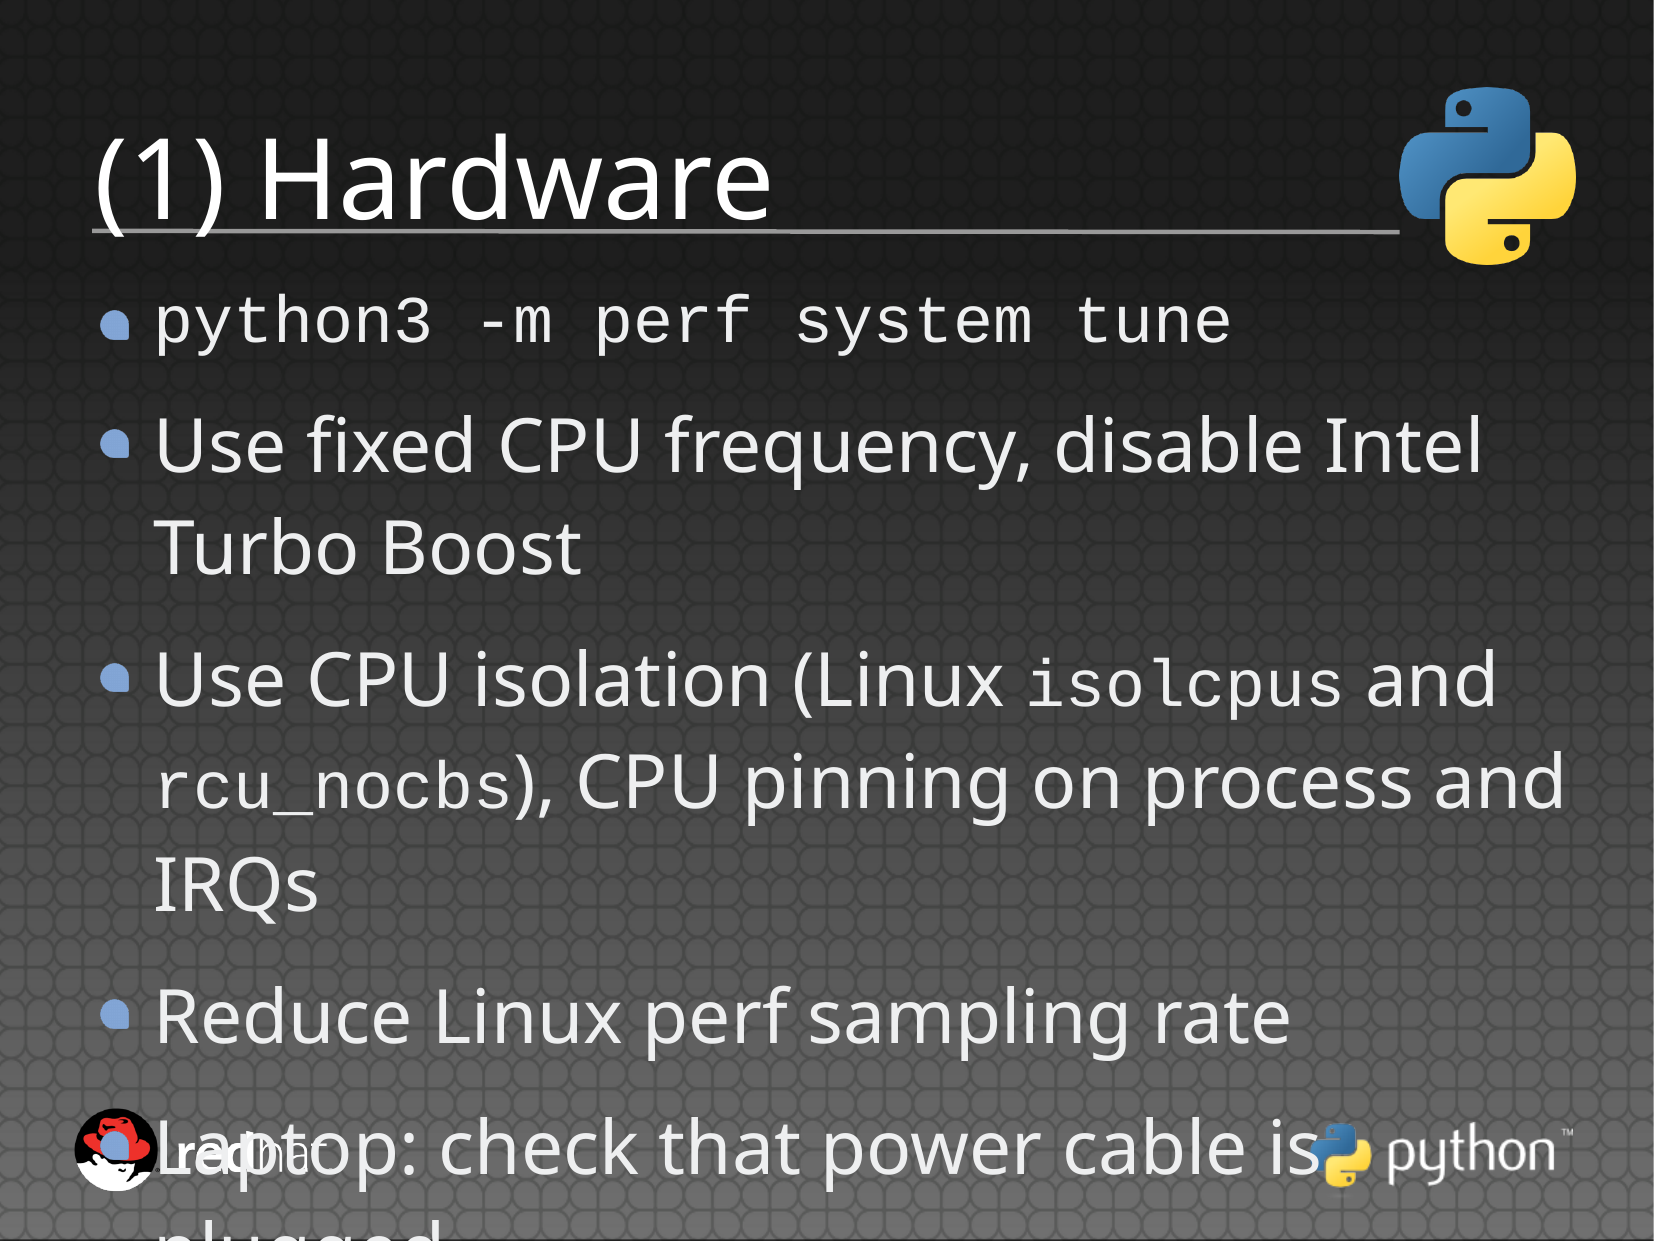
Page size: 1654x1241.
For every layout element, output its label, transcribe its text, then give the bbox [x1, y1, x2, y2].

list python3 -m perf system tune Use fixed CPU frequency, disable Intel Turbo Boost Use CPU isolation (Linux isolcpus and rcu_nocbs), CPU pinning on process and IRQs Reduce Linux perf sampling rate Laptop: check that power cable is plugged [82, 287, 1571, 1095]
title (1) Hardware [94, 100, 1426, 251]
picture [0, 0, 1654, 1241]
